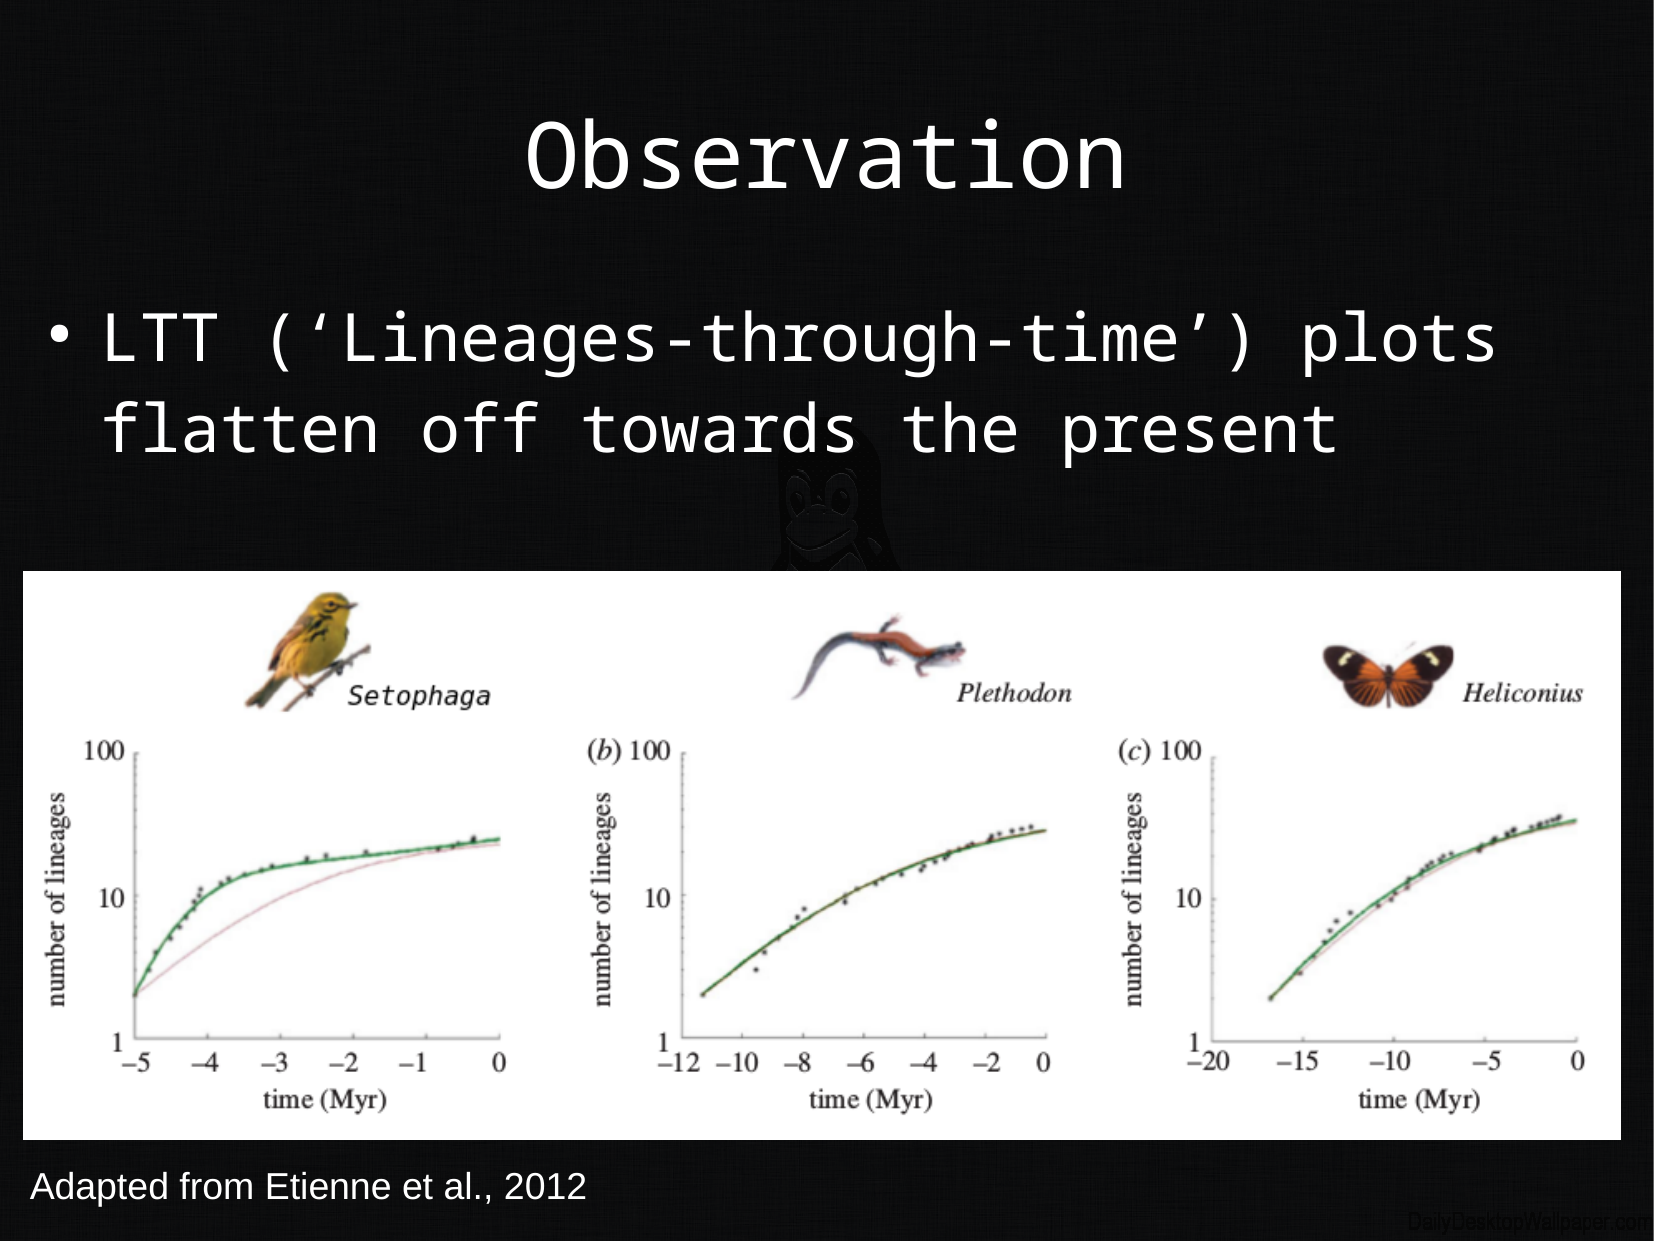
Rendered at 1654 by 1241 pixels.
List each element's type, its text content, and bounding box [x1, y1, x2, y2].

picture [0, 0, 1654, 1241]
list LTT (‘Lineages-through-time’) plots flatten off towards the present [30, 290, 1572, 556]
title Observation [82, 49, 1571, 257]
text_box Adapted from Etienne et al., 2012 [15, 1158, 603, 1216]
